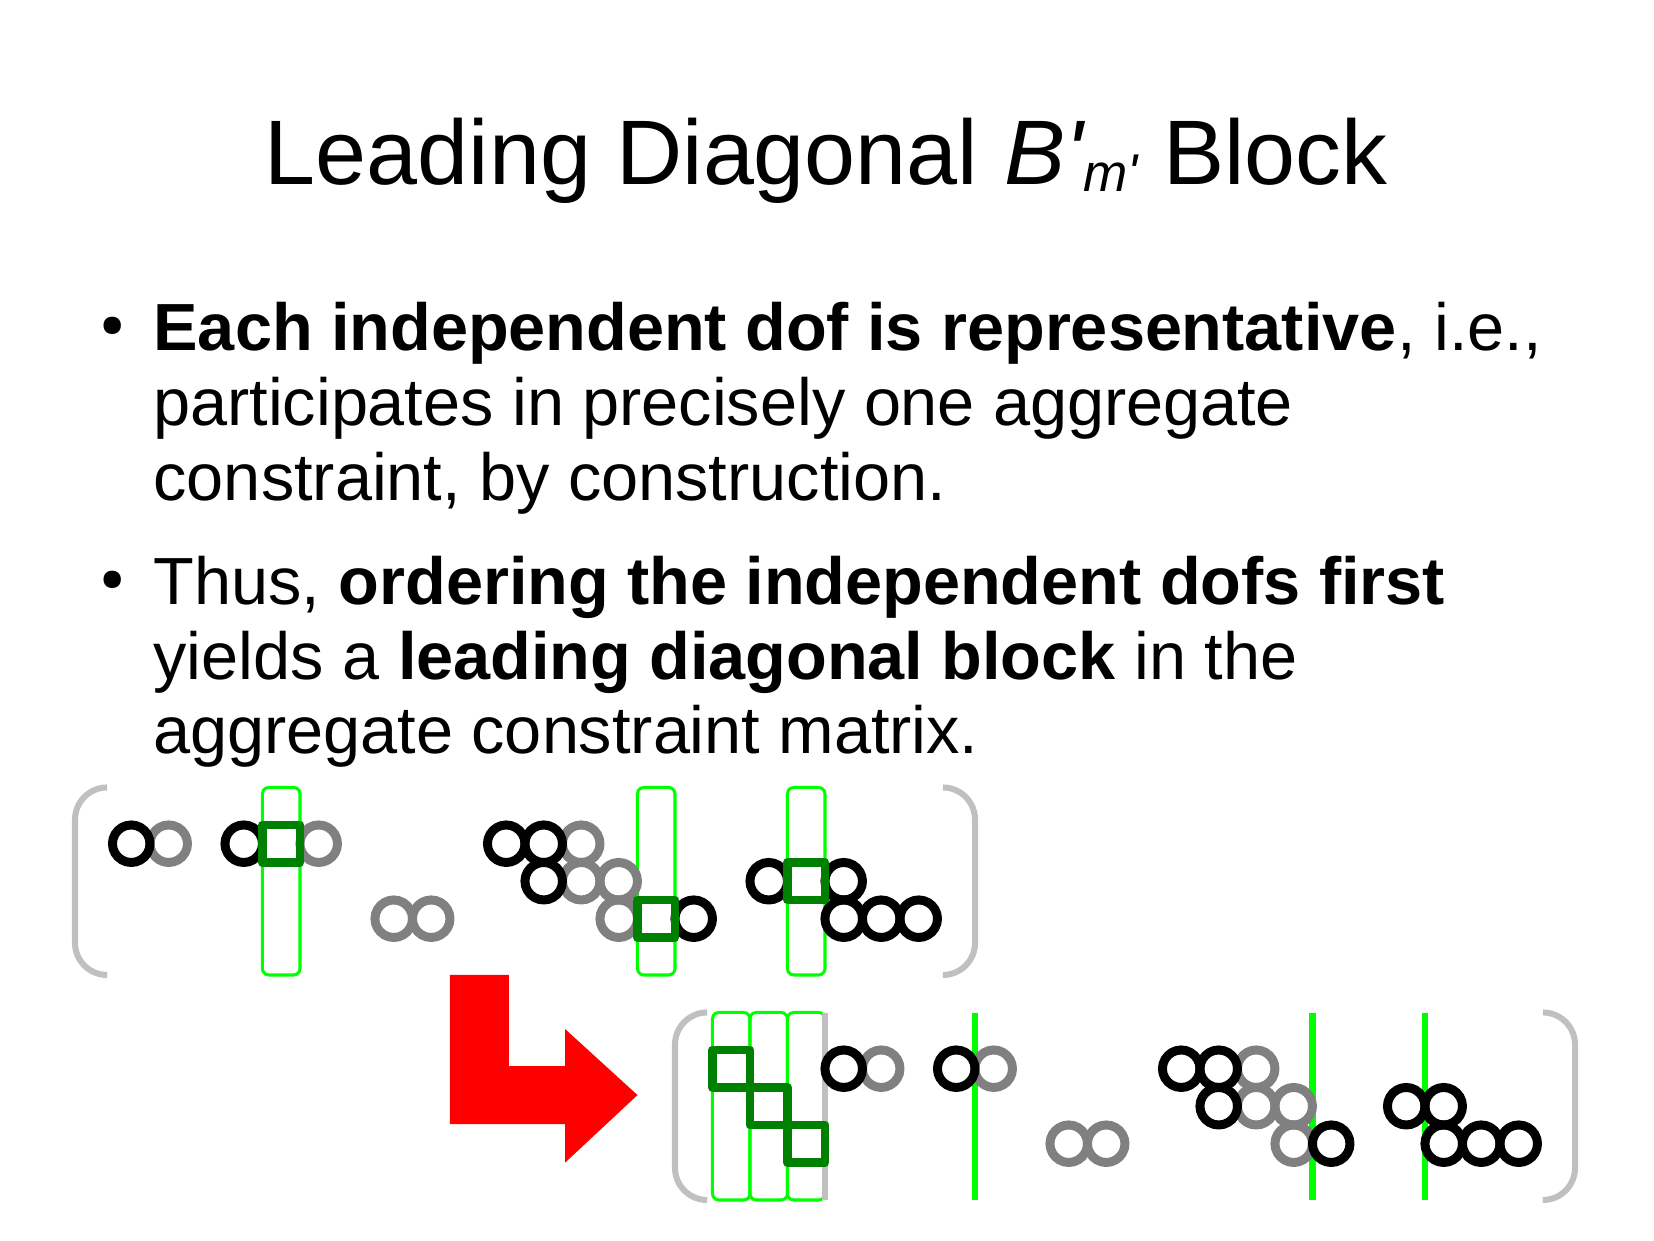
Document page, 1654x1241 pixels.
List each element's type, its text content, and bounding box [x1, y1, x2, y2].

list Each independent dof is representative, i.e., participates in precisely one aggregate constraint, by construction. Thus, ordering the independent dofs first yields a leading diagonal block in the aggregate constraint matrix. [82, 290, 1571, 769]
text_box [449, 974, 638, 1163]
title Leading Diagonal B'm' Block [82, 49, 1571, 257]
